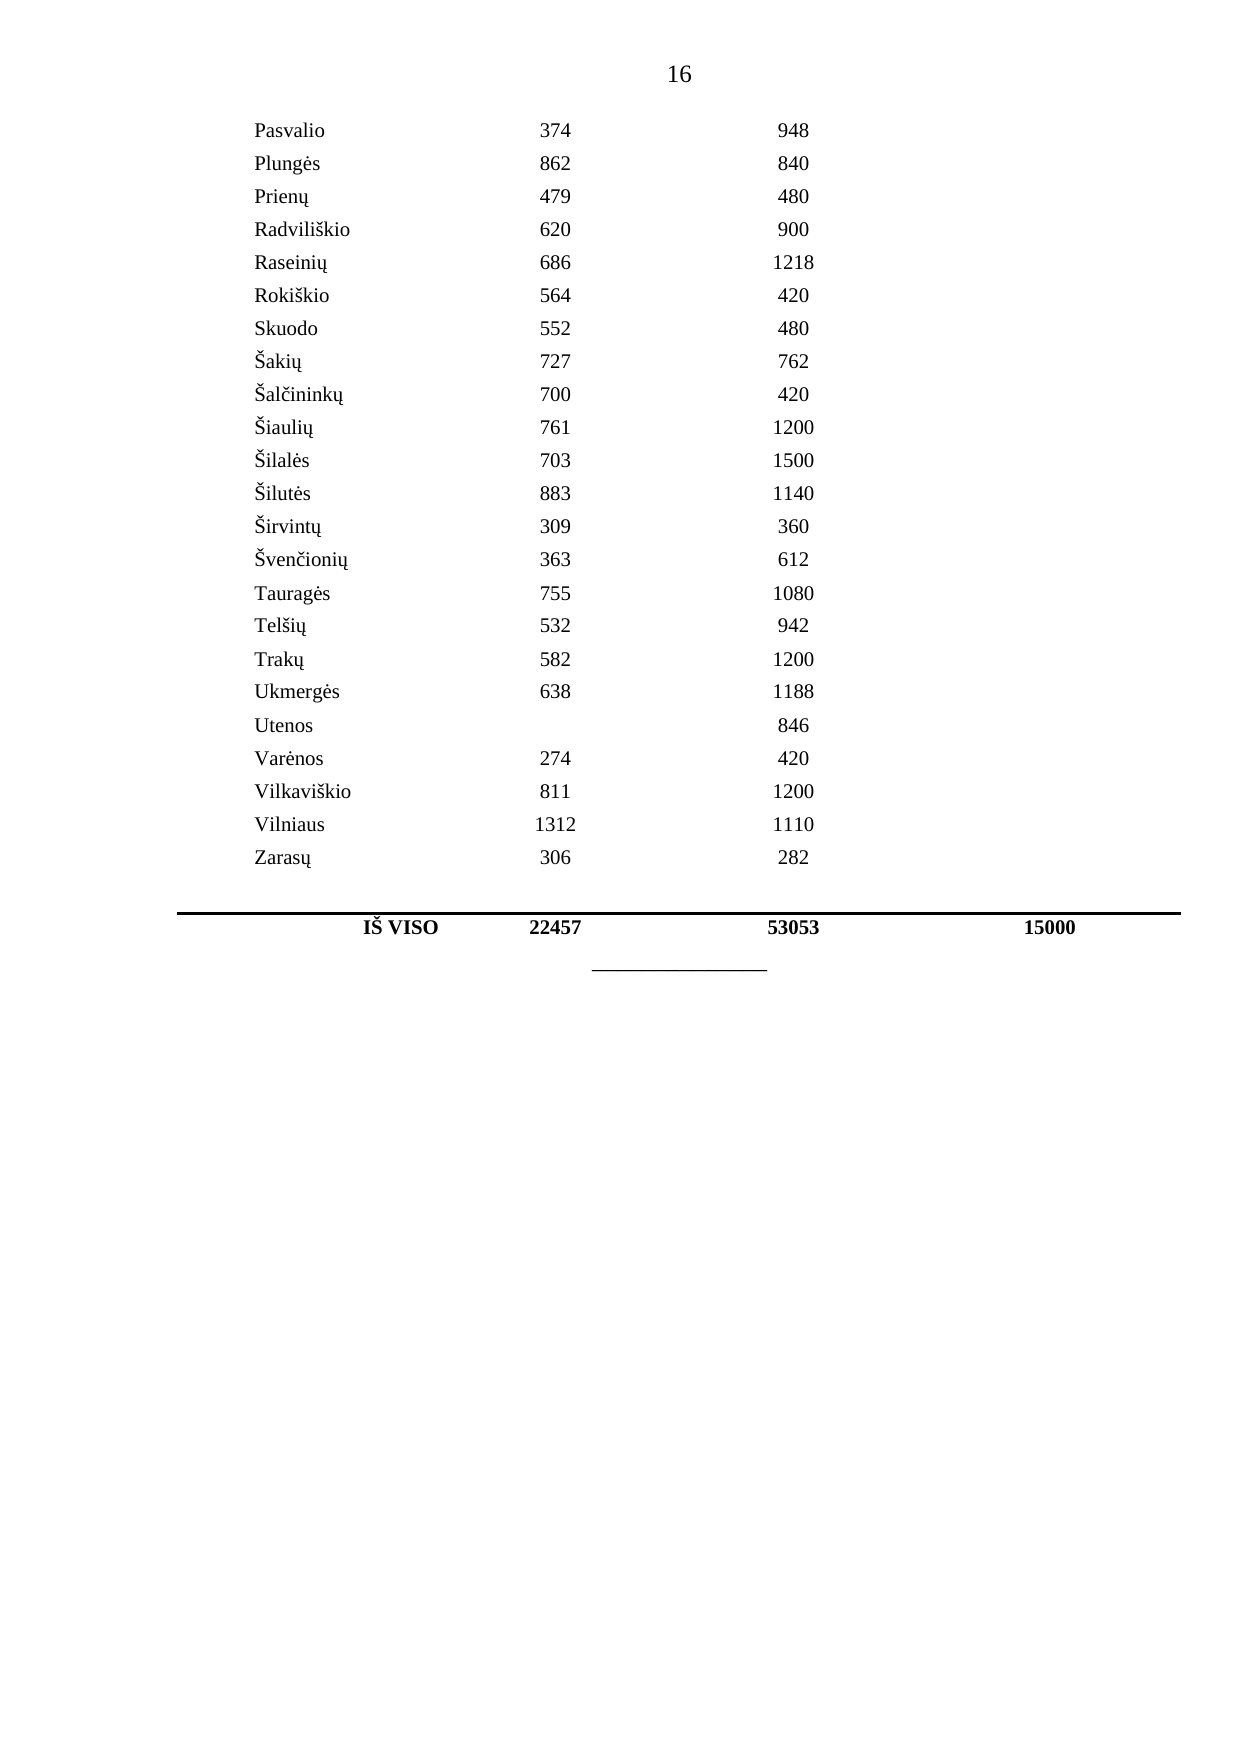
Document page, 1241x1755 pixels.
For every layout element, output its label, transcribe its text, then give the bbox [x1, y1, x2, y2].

table_cell 22457 [442, 915, 668, 945]
table_cell [918, 878, 1181, 912]
table_cell [918, 349, 1181, 382]
table_cell Širvintų [177, 514, 442, 547]
table_cell 53053 [669, 915, 918, 945]
table_cell 942 [669, 614, 918, 646]
table_cell 15000 [918, 915, 1181, 945]
table_cell 612 [669, 548, 918, 580]
table_cell Šakių [177, 349, 442, 382]
table_cell 900 [669, 217, 918, 250]
table_cell 582 [442, 646, 668, 679]
table_cell 761 [442, 415, 668, 448]
table_cell 363 [442, 548, 668, 580]
table_cell [918, 746, 1181, 778]
table_cell Ukmergės [177, 680, 442, 712]
table_cell Skuodo [177, 316, 442, 349]
table_cell 532 [442, 614, 668, 646]
table_cell [442, 878, 668, 912]
table_cell [177, 878, 442, 912]
table_cell [918, 713, 1181, 746]
table_cell [918, 415, 1181, 448]
table_cell 862 [442, 151, 668, 184]
table_cell 700 [442, 382, 668, 415]
table_cell [918, 646, 1181, 679]
table_cell 948 [669, 118, 918, 151]
table_cell 360 [669, 514, 918, 547]
table_cell Vilniaus [177, 812, 442, 844]
table_cell 638 [442, 680, 668, 712]
table_cell 1500 [669, 448, 918, 481]
table_cell Zarasų [177, 845, 442, 878]
table_cell [918, 548, 1181, 580]
table_cell [918, 283, 1181, 316]
table_cell [918, 382, 1181, 415]
table_cell [918, 614, 1181, 646]
table_cell Telšių [177, 614, 442, 646]
table_cell 686 [442, 250, 668, 283]
table_cell Plungės [177, 151, 442, 184]
table_cell 552 [442, 316, 668, 349]
table_cell 1110 [669, 812, 918, 844]
table_cell 374 [442, 118, 668, 151]
table_cell [918, 845, 1181, 878]
table_cell 727 [442, 349, 668, 382]
table_cell 420 [669, 746, 918, 778]
table_cell [918, 151, 1181, 184]
table_cell 1140 [669, 481, 918, 514]
table_cell 1218 [669, 250, 918, 283]
table_cell 620 [442, 217, 668, 250]
table_cell [918, 812, 1181, 844]
table_cell [918, 779, 1181, 812]
table_cell [918, 316, 1181, 349]
table_cell [669, 878, 918, 912]
table_cell Tauragės [177, 580, 442, 613]
table_cell 840 [669, 151, 918, 184]
table_cell Radviliškio [177, 217, 442, 250]
table_cell 762 [669, 349, 918, 382]
table_cell 1080 [669, 580, 918, 613]
table_cell 1200 [669, 646, 918, 679]
table_cell [918, 481, 1181, 514]
table_cell [918, 580, 1181, 613]
table_cell 811 [442, 779, 668, 812]
table_cell 1200 [669, 415, 918, 448]
table_cell IŠ VISO [177, 915, 442, 945]
table_cell 420 [669, 382, 918, 415]
table_cell 309 [442, 514, 668, 547]
table_cell Rokiškio [177, 283, 442, 316]
table_cell 846 [669, 713, 918, 746]
table_cell [918, 250, 1181, 283]
table_cell Šilalės [177, 448, 442, 481]
table_cell [918, 184, 1181, 217]
table_cell Pasvalio [177, 118, 442, 151]
table_cell [918, 448, 1181, 481]
table_cell 755 [442, 580, 668, 613]
table_cell Raseinių [177, 250, 442, 283]
table_cell Prienų [177, 184, 442, 217]
table_cell 306 [442, 845, 668, 878]
table_cell 564 [442, 283, 668, 316]
table_cell [918, 514, 1181, 547]
table_cell Švenčionių [177, 548, 442, 580]
table_cell Trakų [177, 646, 442, 679]
table_cell 1188 [669, 680, 918, 712]
table_cell [918, 217, 1181, 250]
table_cell 883 [442, 481, 668, 514]
table_cell [442, 713, 668, 746]
table_cell Šiaulių [177, 415, 442, 448]
table_cell 480 [669, 316, 918, 349]
text ______________ [177, 945, 1181, 974]
table_cell 1200 [669, 779, 918, 812]
table_cell 703 [442, 448, 668, 481]
table_cell Šalčininkų [177, 382, 442, 415]
table_cell 1312 [442, 812, 668, 844]
table_cell Utenos [177, 713, 442, 746]
table_cell Varėnos [177, 746, 442, 778]
table_cell 282 [669, 845, 918, 878]
table_cell 420 [669, 283, 918, 316]
table_cell 480 [669, 184, 918, 217]
table_cell Šilutės [177, 481, 442, 514]
table_cell 479 [442, 184, 668, 217]
table_cell Vilkaviškio [177, 779, 442, 812]
table_cell 274 [442, 746, 668, 778]
table_cell [918, 118, 1181, 151]
table_cell [918, 680, 1181, 712]
